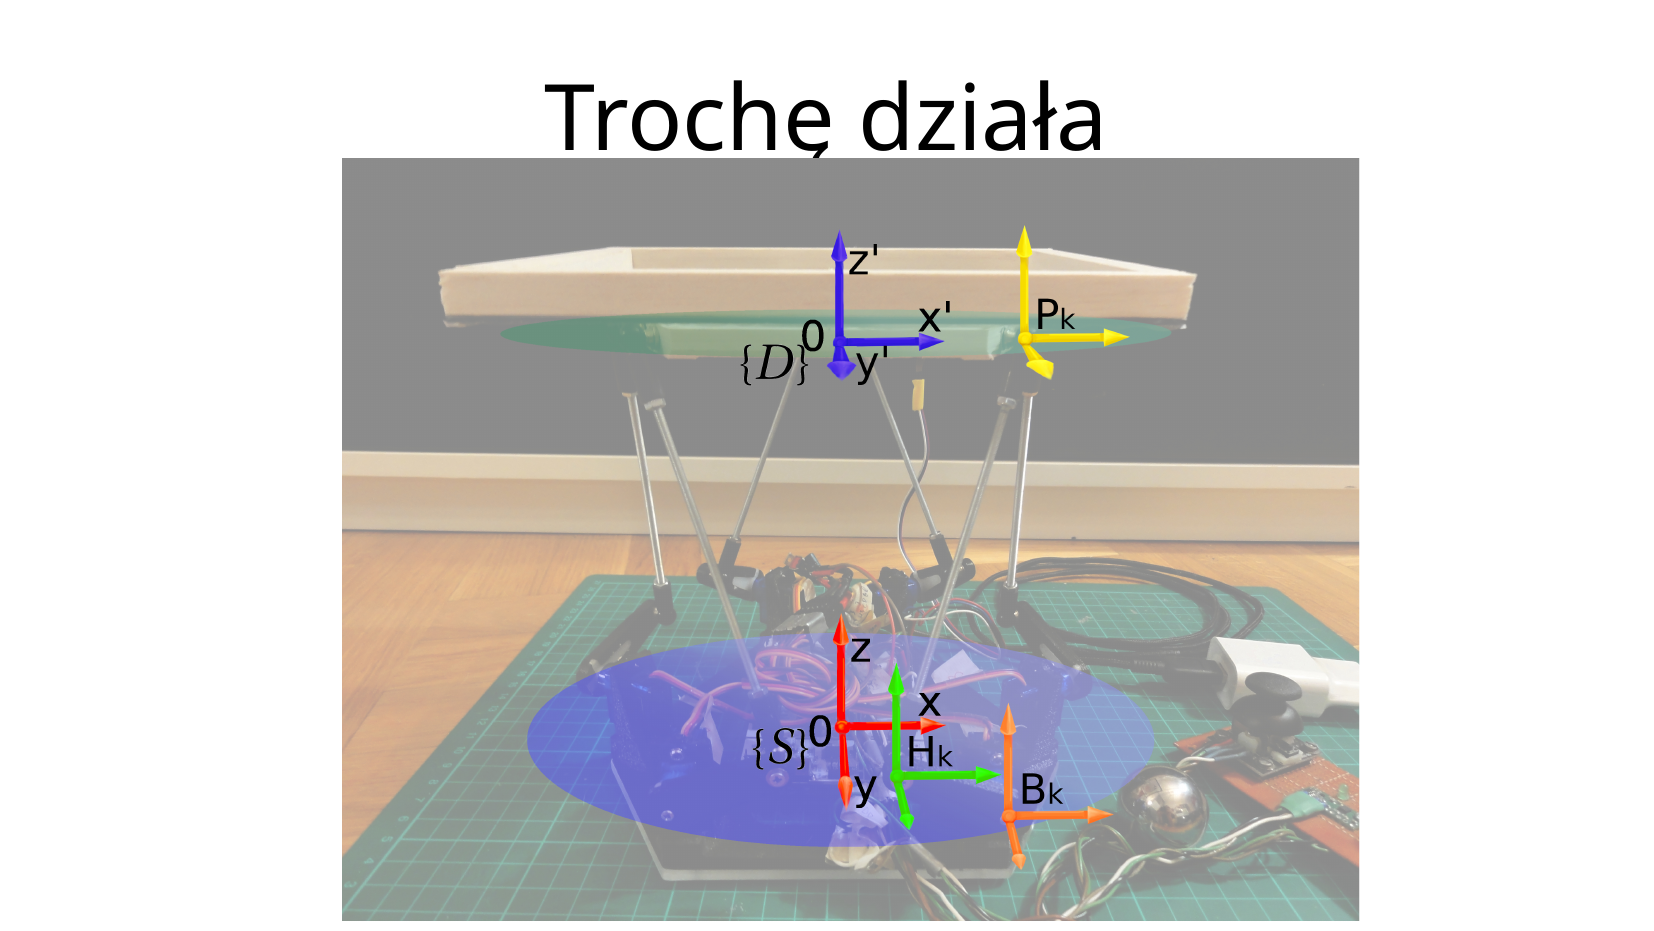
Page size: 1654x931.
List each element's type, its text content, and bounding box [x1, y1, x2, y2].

picture [342, 158, 1360, 922]
title Trochę działa [82, 37, 1571, 193]
